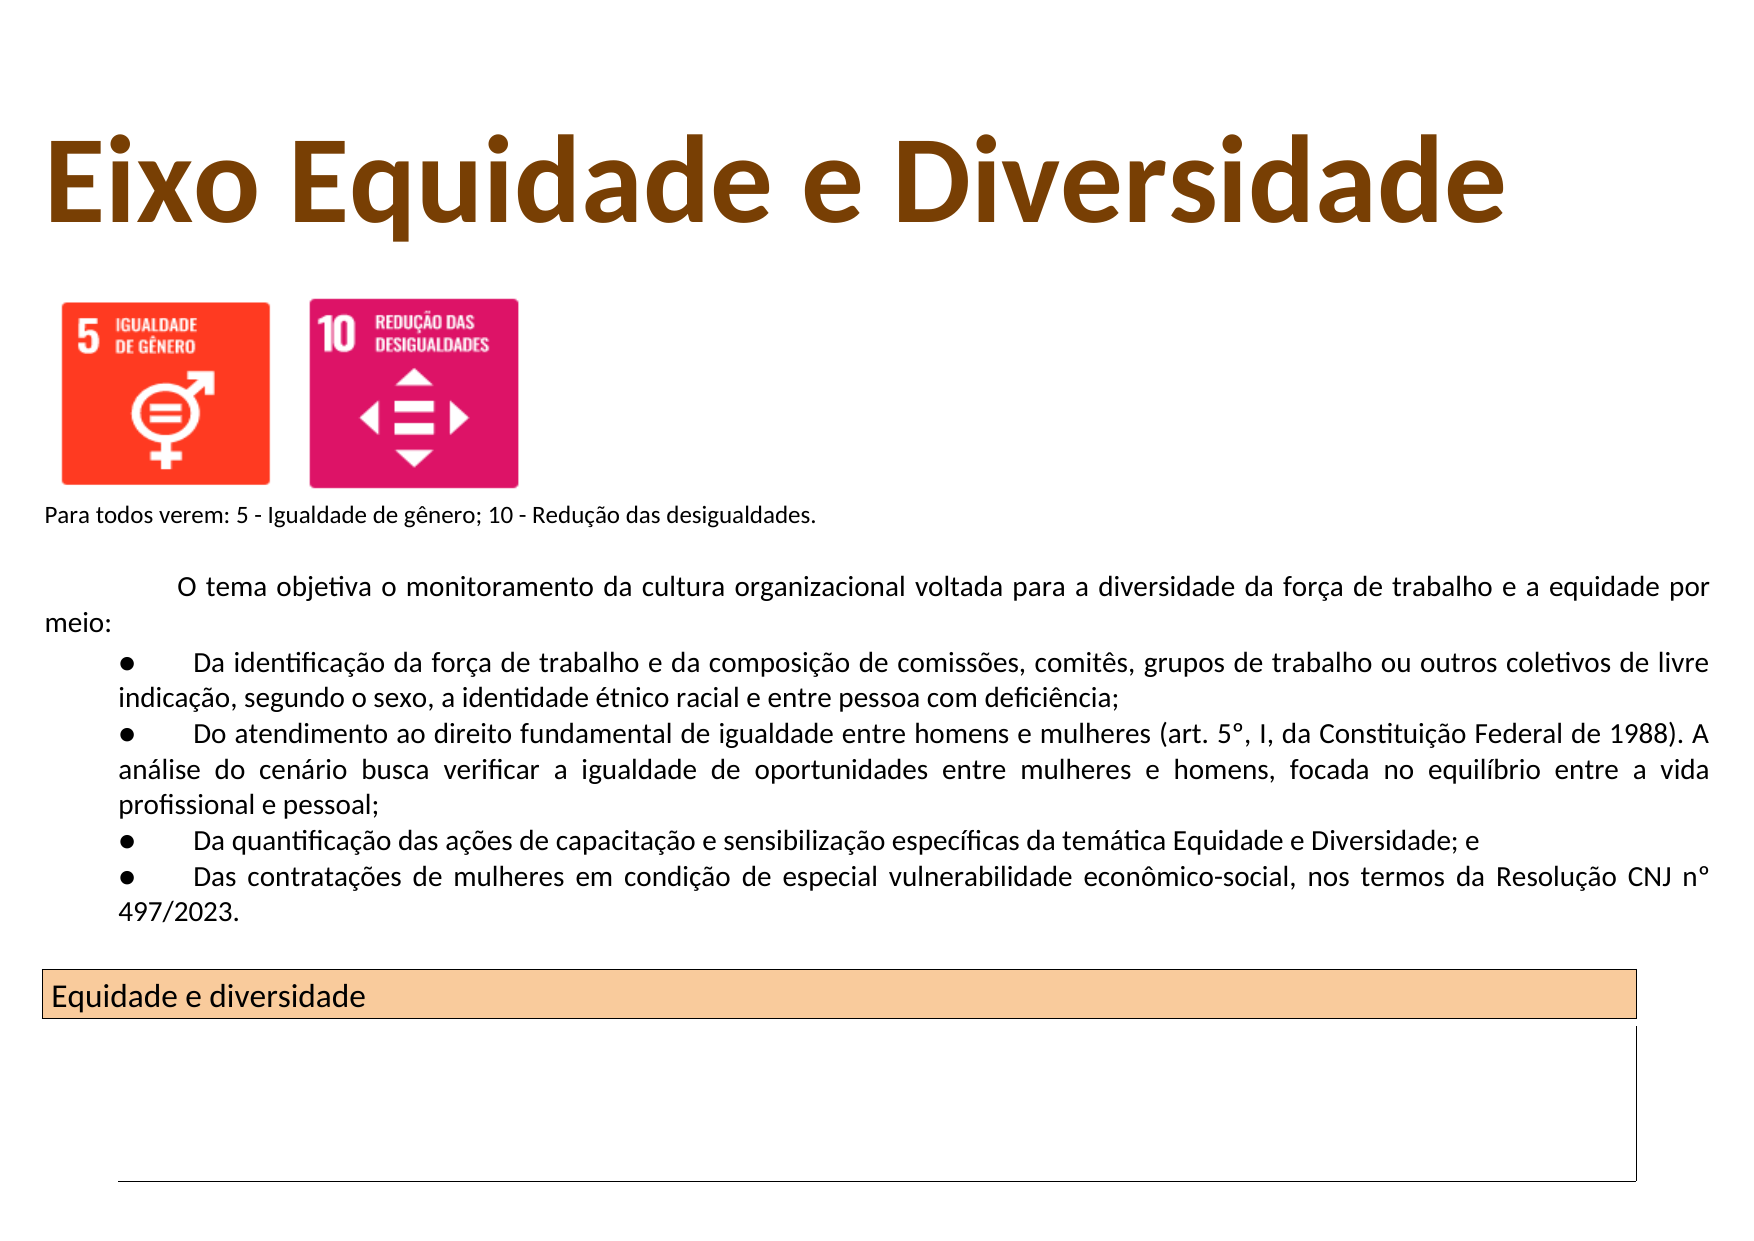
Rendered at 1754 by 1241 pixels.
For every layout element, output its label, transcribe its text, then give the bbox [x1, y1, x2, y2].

list Das contratações de mulheres em condição de especial vulnerabilidade econômico-social, nos termos da Resolução CNJ nº 497/2023. [118, 858, 1712, 929]
text Para todos verem: 5 - Igualdade de gênero; 10 - Redução das desigualdades. [44, 499, 1712, 529]
list Do atendimento ao direito fundamental de igualdade entre homens e mulheres (art. 5º, I, da Constituição Federal de 1988). A análise do cenário busca verificar a igualdade de oportunidades entre mulheres e homens, focada no equilíbrio entre a vida profissional e pessoal; [118, 715, 1712, 822]
table_header Equidade e diversidade [43, 970, 1636, 1018]
text O tema objetiva o monitoramento da cultura organizacional voltada para a diversidade da força de trabalho e a equidade por meio: [44, 568, 1712, 640]
list Da identificação da força de trabalho e da composição de comissões, comitês, grupos de trabalho ou outros coletivos de livre indicação, segundo o sexo, a identidade étnico racial e entre pessoa com deficiência; [118, 644, 1712, 715]
text Eixo Equidade e Diversidade [44, 101, 1636, 253]
list Da quantificação das ações de capacitação e sensibilização específicas da temática Equidade e Diversidade; e [118, 822, 1712, 858]
